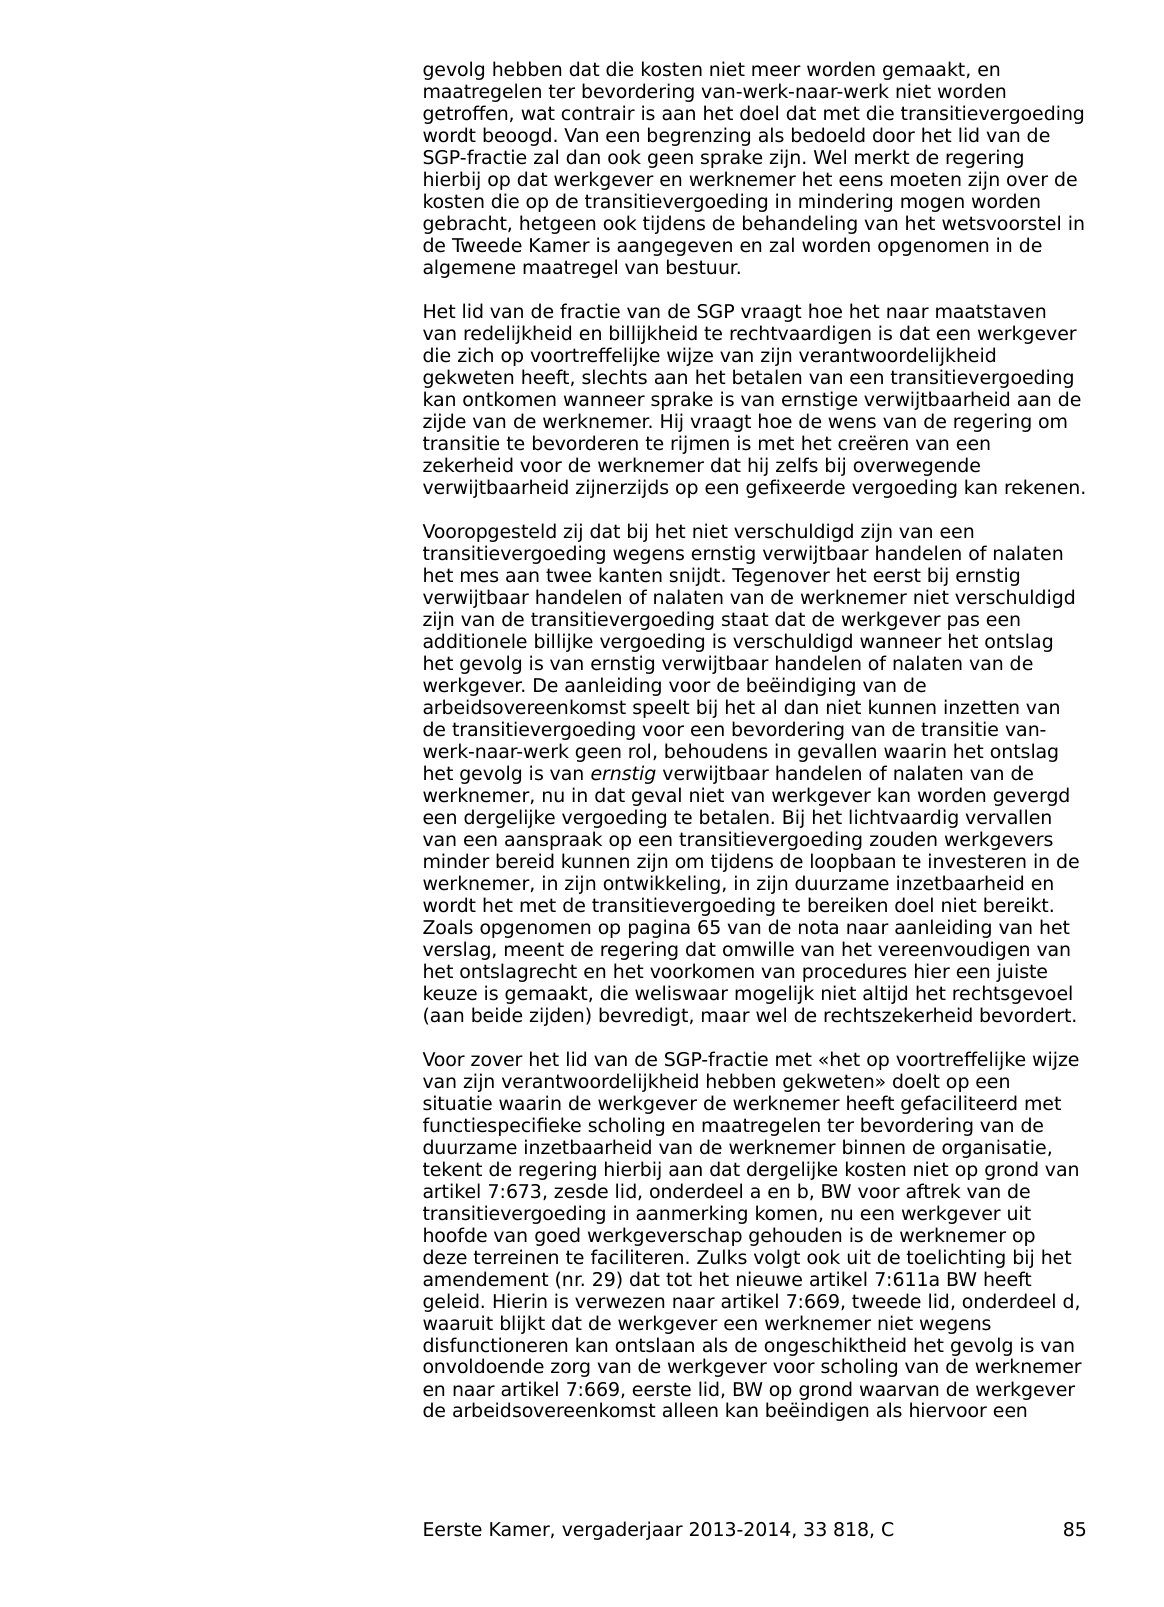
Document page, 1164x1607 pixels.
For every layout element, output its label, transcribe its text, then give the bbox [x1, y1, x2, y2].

text Het lid van de fractie van de SGP vraagt hoe het naar maatstaven van redelijkheid en billijkheid te rechtvaardigen is dat een werkgever die zich op voortreffelijke wijze van zijn verantwoordelijkheid gekweten heeft, slechts aan het betalen van een transitievergoeding kan ontkomen wanneer sprake is van ernstige verwijtbaarheid aan de zijde van de werknemer. Hij vraagt hoe de wens van de regering om transitie te bevorderen te rijmen is met het creëren van een zekerheid voor de werknemer dat hij zelfs bij overwegende verwijtbaarheid zijnerzijds op een gefixeerde vergoeding kan rekenen. [422, 301, 1087, 499]
text Vooropgesteld zij dat bij het niet verschuldigd zijn van een transitievergoeding wegens ernstig verwijtbaar handelen of nalaten het mes aan twee kanten snijdt. Tegenover het eerst bij ernstig verwijtbaar handelen of nalaten van de werknemer niet verschuldigd zijn van de transitievergoeding staat dat de werkgever pas een additionele billijke vergoeding is verschuldigd wanneer het ontslag het gevolg is van ernstig verwijtbaar handelen of nalaten van de werkgever. De aanleiding voor de beëindiging van de arbeidsovereenkomst speelt bij het al dan niet kunnen inzetten van de transitievergoeding voor een bevordering van de transitie van-werk-naar-werk geen rol, behoudens in gevallen waarin het ontslag het gevolg is van ernstig verwijtbaar handelen of nalaten van de werknemer, nu in dat geval niet van werkgever kan worden gevergd een dergelijke vergoeding te betalen. Bij het lichtvaardig vervallen van een aanspraak op een transitievergoeding zouden werkgevers minder bereid kunnen zijn om tijdens de loopbaan te investeren in de werknemer, in zijn ontwikkeling, in zijn duurzame inzetbaarheid en wordt het met de transitievergoeding te bereiken doel niet bereikt. Zoals opgenomen op pagina 65 van de nota naar aanleiding van het verslag, meent de regering dat omwille van het vereenvoudigen van het ontslagrecht en het voorkomen van procedures hier een juiste keuze is gemaakt, die weliswaar mogelijk niet altijd het rechtsgevoel (aan beide zijden) bevredigt, maar wel de rechtszekerheid bevordert. [422, 521, 1087, 1027]
text Voor zover het lid van de SGP-fractie met «het op voortreffelijke wijze van zijn verantwoordelijkheid hebben gekweten» doelt op een situatie waarin de werkgever de werknemer heeft gefaciliteerd met functiespecifieke scholing en maatregelen ter bevordering van de duurzame inzetbaarheid van de werknemer binnen de organisatie, tekent de regering hierbij aan dat dergelijke kosten niet op grond van artikel 7:673, zesde lid, onderdeel a en b, BW voor aftrek van de transitievergoeding in aanmerking komen, nu een werkgever uit hoofde van goed werkgeverschap gehouden is de werknemer op deze terreinen te faciliteren. Zulks volgt ook uit de toelichting bij het amendement (nr. 29) dat tot het nieuwe artikel 7:611a BW heeft geleid. Hierin is verwezen naar artikel 7:669, tweede lid, onderdeel d, waaruit blijkt dat de werkgever een werknemer niet wegens disfunctioneren kan ontslaan als de ongeschiktheid het gevolg is van onvoldoende zorg van de werkgever voor scholing van de werknemer en naar artikel 7:669, eerste lid, BW op grond waarvan de werkgever de arbeidsovereenkomst alleen kan beëindigen als hiervoor een [422, 1049, 1087, 1422]
text gevolg hebben dat die kosten niet meer worden gemaakt, en maatregelen ter bevordering van-werk-naar-werk niet worden getroffen, wat contrair is aan het doel dat met die transitievergoeding wordt beoogd. Van een begrenzing als bedoeld door het lid van de SGP-fractie zal dan ook geen sprake zijn. Wel merkt de regering hierbij op dat werkgever en werknemer het eens moeten zijn over de kosten die op de transitievergoeding in mindering mogen worden gebracht, hetgeen ook tijdens de behandeling van het wetsvoorstel in de Tweede Kamer is aangegeven en zal worden opgenomen in de algemene maatregel van bestuur. [422, 59, 1087, 279]
